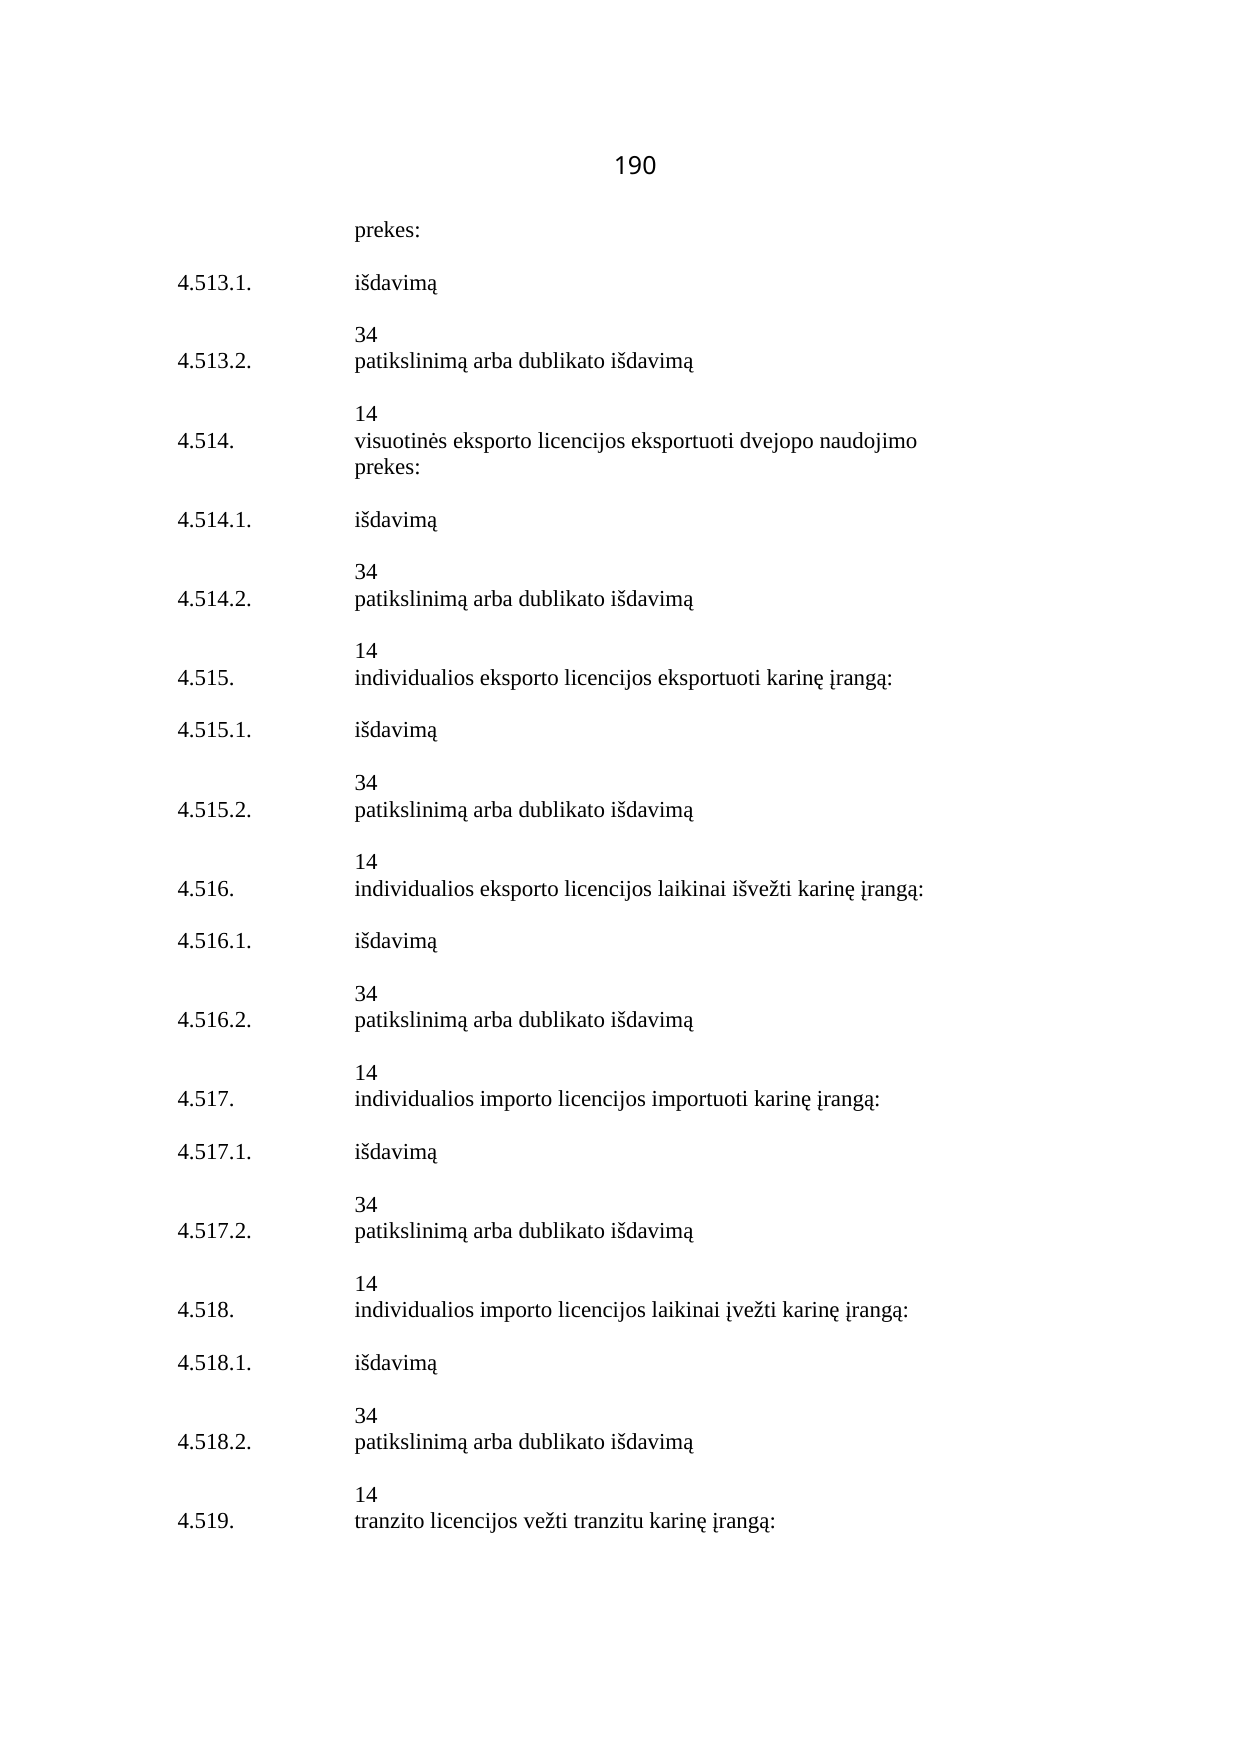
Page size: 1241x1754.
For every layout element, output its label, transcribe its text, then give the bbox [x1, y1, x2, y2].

text 4.513.2. patikslinimą arba dublikato išdavimą 14 [177, 348, 945, 427]
text 4.519. tranzito licencijos vežti tranzitu karinę įrangą: [177, 1507, 945, 1560]
text prekes: [354, 453, 945, 506]
text 4.515.2. patikslinimą arba dublikato išdavimą 14 [177, 796, 945, 875]
text 4.516.1. išdavimą 34 [177, 927, 945, 1006]
text prekes: [354, 216, 945, 268]
text 4.515. individualios eksporto licencijos eksportuoti karinę įrangą: [177, 664, 945, 717]
text 4.518.1. išdavimą 34 [177, 1349, 945, 1428]
text 4.518.2. patikslinimą arba dublikato išdavimą 14 [177, 1428, 945, 1507]
text 4.514.2. patikslinimą arba dublikato išdavimą 14 [177, 585, 945, 664]
text 4.513.1. išdavimą 34 [177, 268, 945, 348]
text 4.514.1. išdavimą 34 [177, 506, 945, 585]
text 4.517.2. patikslinimą arba dublikato išdavimą 14 [177, 1217, 945, 1296]
text 4.517. individualios importo licencijos importuoti karinę įrangą: [177, 1086, 945, 1138]
text 4.517.1. išdavimą 34 [177, 1138, 945, 1217]
text 4.516. individualios eksporto licencijos laikinai išvežti karinę įrangą: [177, 875, 945, 927]
text 4.515.1. išdavimą 34 [177, 717, 945, 796]
text 4.518. individualios importo licencijos laikinai įvežti karinę įrangą: [177, 1296, 945, 1349]
text 4.514. visuotinės eksporto licencijos eksportuoti dvejopo naudojimo [177, 427, 945, 453]
text 4.516.2. patikslinimą arba dublikato išdavimą 14 [177, 1006, 945, 1086]
